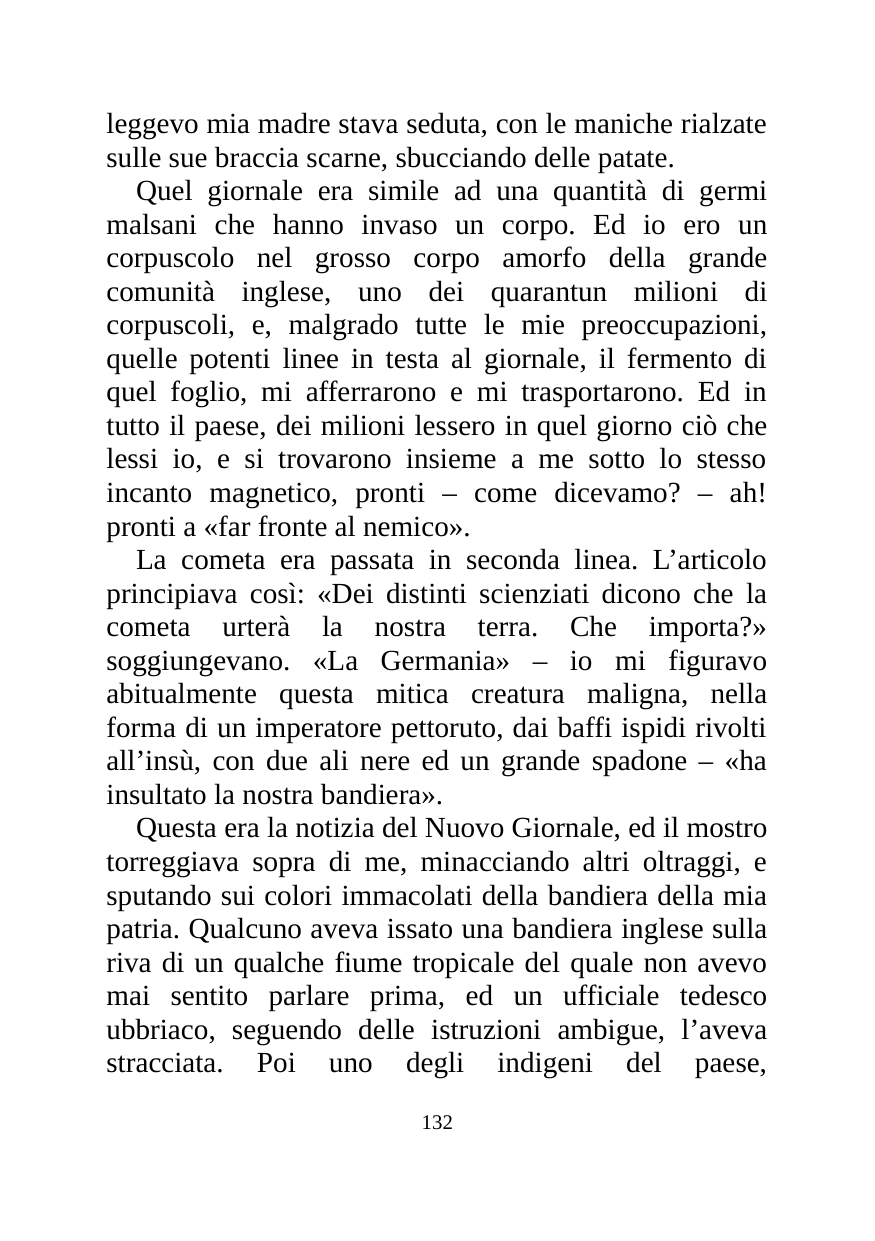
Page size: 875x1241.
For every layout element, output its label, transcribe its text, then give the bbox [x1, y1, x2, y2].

text leggevo mia madre stava seduta, con le maniche rialzate sulle sue braccia scarne, sbucciando delle patate. [106, 106, 768, 173]
text La cometa era passata in seconda linea. L’articolo principiava così: «Dei distinti scienziati dicono che la cometa urterà la nostra terra. Che importa?» soggiungevano. «La Germania» – io mi figuravo abitualmente questa mitica creatura maligna, nella forma di un imperatore pettoruto, dai baffi ispidi rivolti all’insù, con due ali nere ed un grande spadone – «ha insultato la nostra bandiera». [106, 542, 768, 811]
text Questa era la notizia del Nuovo Giornale, ed il mostro torreggiava sopra di me, minacciando altri oltraggi, e sputando sui colori immacolati della bandiera della mia patria. Qualcuno aveva issato una bandiera inglese sulla riva di un qualche fiume tropicale del quale non avevo mai sentito parlare prima, ed un ufficiale tedesco ubbriaco, seguendo delle istruzioni ambigue, l’aveva stracciata. Poi uno degli indigeni del paese, [106, 811, 768, 1079]
text Quel giornale era simile ad una quantità di germi malsani che hanno invaso un corpo. Ed io ero un corpuscolo nel grosso corpo amorfo della grande comunità inglese, uno dei quarantun milioni di corpuscoli, e, malgrado tutte le mie preoccupazioni, quelle potenti linee in testa al giornale, il fermento di quel foglio, mi afferrarono e mi trasportarono. Ed in tutto il paese, dei milioni lessero in quel giorno ciò che lessi io, e si trovarono insieme a me sotto lo stesso incanto magnetico, pronti – come dicevamo? – ah! pronti a «far fronte al nemico». [106, 173, 768, 542]
